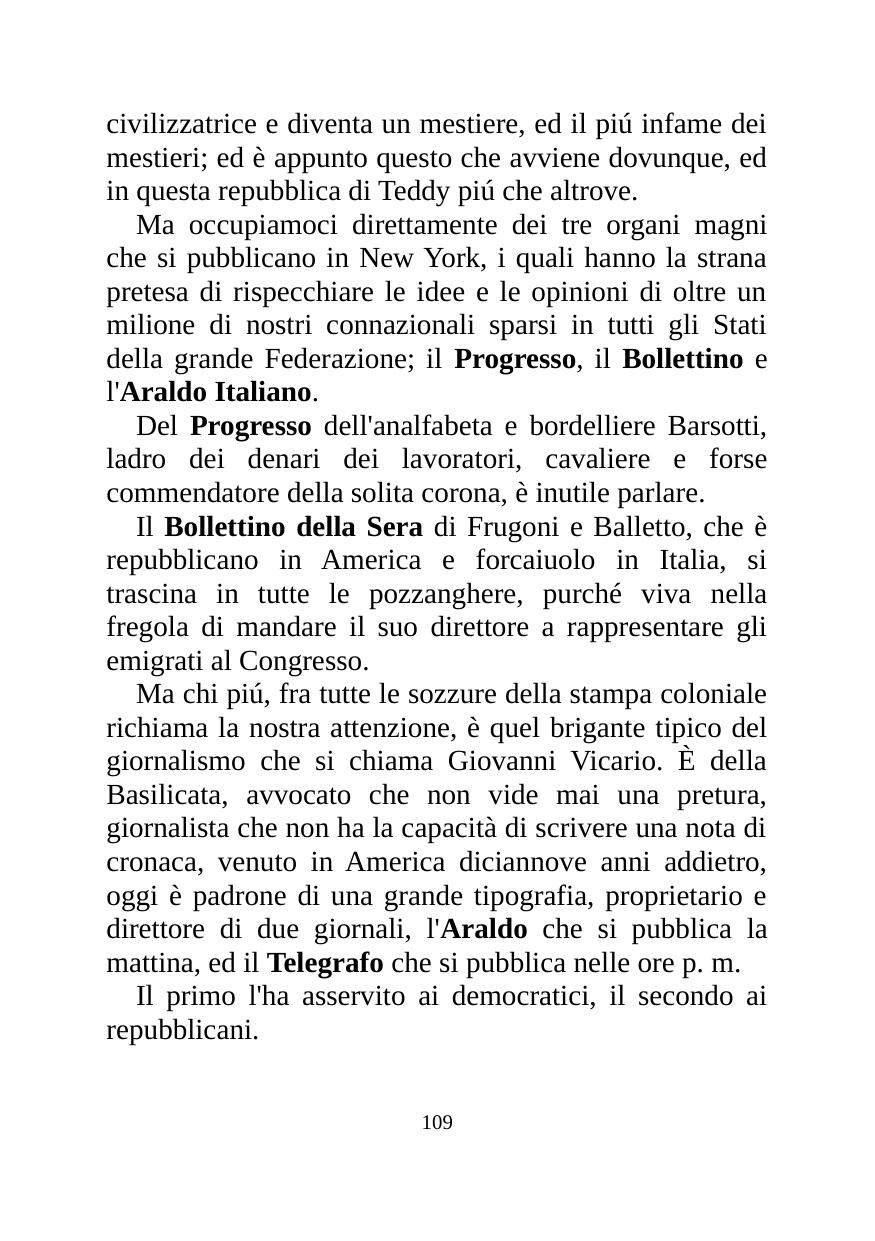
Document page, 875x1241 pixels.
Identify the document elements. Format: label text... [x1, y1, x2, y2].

text Del Progresso dell'analfabeta e bordelliere Barsotti, ladro dei denari dei lavoratori, cavaliere e forse commendatore della solita corona, è inutile parlare. [106, 408, 768, 509]
text Il Bollettino della Sera di Frugoni e Balletto, che è repubblicano in America e forcaiuolo in Italia, si trascina in tutte le pozzanghere, purché viva nella fregola di mandare il suo direttore a rappresentare gli emigrati al Congresso. [106, 509, 768, 676]
text civilizzatrice e diventa un mestiere, ed il piú infame dei mestieri; ed è appunto questo che avviene dovunque, ed in questa repubblica di Teddy piú che altrove. [106, 106, 768, 207]
text Ma occupiamoci direttamente dei tre organi magni che si pubblicano in New York, i quali hanno la strana pretesa di rispecchiare le idee e le opinioni di oltre un milione di nostri connazionali sparsi in tutti gli Stati della grande Federazione; il Progresso, il Bollettino e l'Araldo Italiano. [106, 207, 768, 408]
text Il primo l'ha asservito ai democratici, il secondo ai repubblicani. [106, 978, 768, 1045]
text Ma chi piú, fra tutte le sozzure della stampa coloniale richiama la nostra attenzione, è quel brigante tipico del giornalismo che si chiama Giovanni Vicario. È della Basilicata, avvocato che non vide mai una pretura, giornalista che non ha la capacità di scrivere una nota di cronaca, venuto in America diciannove anni addietro, oggi è padrone di una grande tipografia, proprietario e direttore di due giornali, l'Araldo che si pubblica la mattina, ed il Telegrafo che si pubblica nelle ore p. m. [106, 676, 768, 978]
